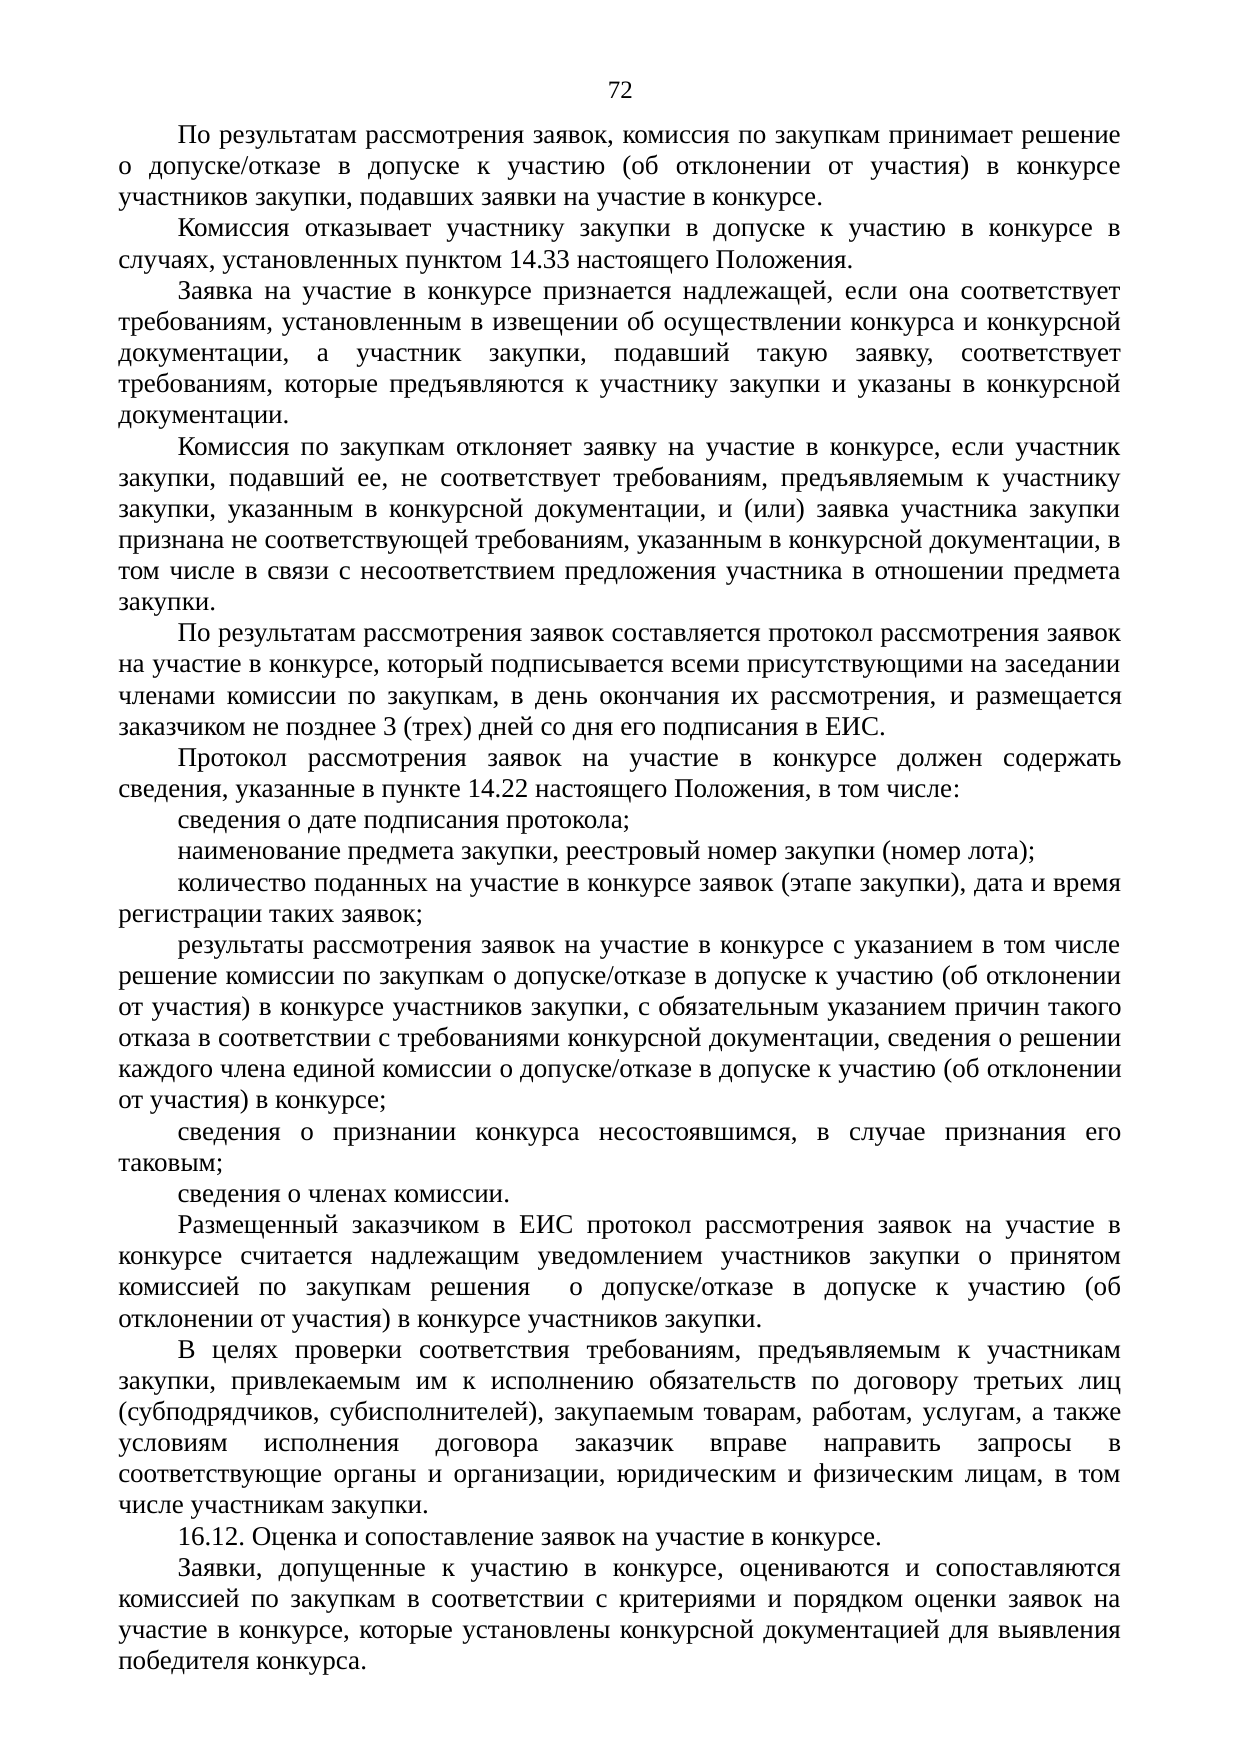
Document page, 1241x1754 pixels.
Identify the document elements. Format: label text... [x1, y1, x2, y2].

text количество поданных на участие в конкурсе заявок (этапе закупки), дата и время регистрации таких заявок; [118, 866, 1122, 928]
text Протокол рассмотрения заявок на участие в конкурсе должен содержать сведения, указанные в пункте 14.22 настоящего Положения, в том числе: [118, 741, 1122, 803]
text Комиссия отказывает участнику закупки в допуске к участию в конкурсе в случаях, установленных пунктом 14.33 настоящего Положения. [118, 212, 1122, 274]
text Комиссия по закупкам отклоняет заявку на участие в конкурсе, если участник закупки, подавший ее, не соответствует требованиям, предъявляемым к участнику закупки, указанным в конкурсной документации, и (или) заявка участника закупки признана не соответствующей требованиям, указанным в конкурсной документации, в том числе в связи с несоответствием предложения участника в отношении предмета закупки. [118, 429, 1122, 616]
text 16.12. Оценка и сопоставление заявок на участие в конкурсе. [118, 1520, 1122, 1551]
text По результатам рассмотрения заявок, комиссия по закупкам принимает решение о допуске/отказе в допуске к участию (об отклонении от участия) в конкурсе участников закупки, подавших заявки на участие в конкурсе. [118, 118, 1122, 212]
text Заявка на участие в конкурсе признается надлежащей, если она соответствует требованиям, установленным в извещении об осуществлении конкурса и конкурсной документации, а участник закупки, подавший такую заявку, соответствует требованиям, которые предъявляются к участнику закупки и указаны в конкурсной документации. [118, 274, 1122, 429]
text сведения о членах комиссии. [118, 1177, 1122, 1208]
text сведения о признании конкурса несостоявшимся, в случае признания его таковым; [118, 1115, 1122, 1177]
text результаты рассмотрения заявок на участие в конкурсе с указанием в том числе решение комиссии по закупкам о допуске/отказе в допуске к участию (об отклонении от участия) в конкурсе участников закупки, с обязательным указанием причин такого отказа в соответствии с требованиями конкурсной документации, сведения о решении каждого члена единой комиссии о допуске/отказе в допуске к участию (об отклонении от участия) в конкурсе; [118, 928, 1122, 1115]
text сведения о дате подписания протокола; [118, 803, 1122, 834]
text Заявки, допущенные к участию в конкурсе, оцениваются и сопоставляются комиссией по закупкам в соответствии с критериями и порядком оценки заявок на участие в конкурсе, которые установлены конкурсной документацией для выявления победителя конкурса. [118, 1551, 1122, 1675]
text наименование предмета закупки, реестровый номер закупки (номер лота); [118, 834, 1122, 866]
text В целях проверки соответствия требованиям, предъявляемым к участникам закупки, привлекаемым им к исполнению обязательств по договору третьих лиц (субподрядчиков, субисполнителей), закупаемым товарам, работам, услугам, а также условиям исполнения договора заказчик вправе направить запросы в соответствующие органы и организации, юридическим и физическим лицам, в том числе участникам закупки. [118, 1333, 1122, 1520]
text По результатам рассмотрения заявок составляется протокол рассмотрения заявок на участие в конкурсе, который подписывается всеми присутствующими на заседании членами комиссии по закупкам, в день окончания их рассмотрения, и размещается заказчиком не позднее 3 (трех) дней со дня его подписания в ЕИС. [118, 616, 1122, 741]
text Размещенный заказчиком в ЕИС протокол рассмотрения заявок на участие в конкурсе считается надлежащим уведомлением участников закупки о принятом комиссией по закупкам решения о допуске/отказе в допуске к участию (об отклонении от участия) в конкурсе участников закупки. [118, 1208, 1122, 1333]
